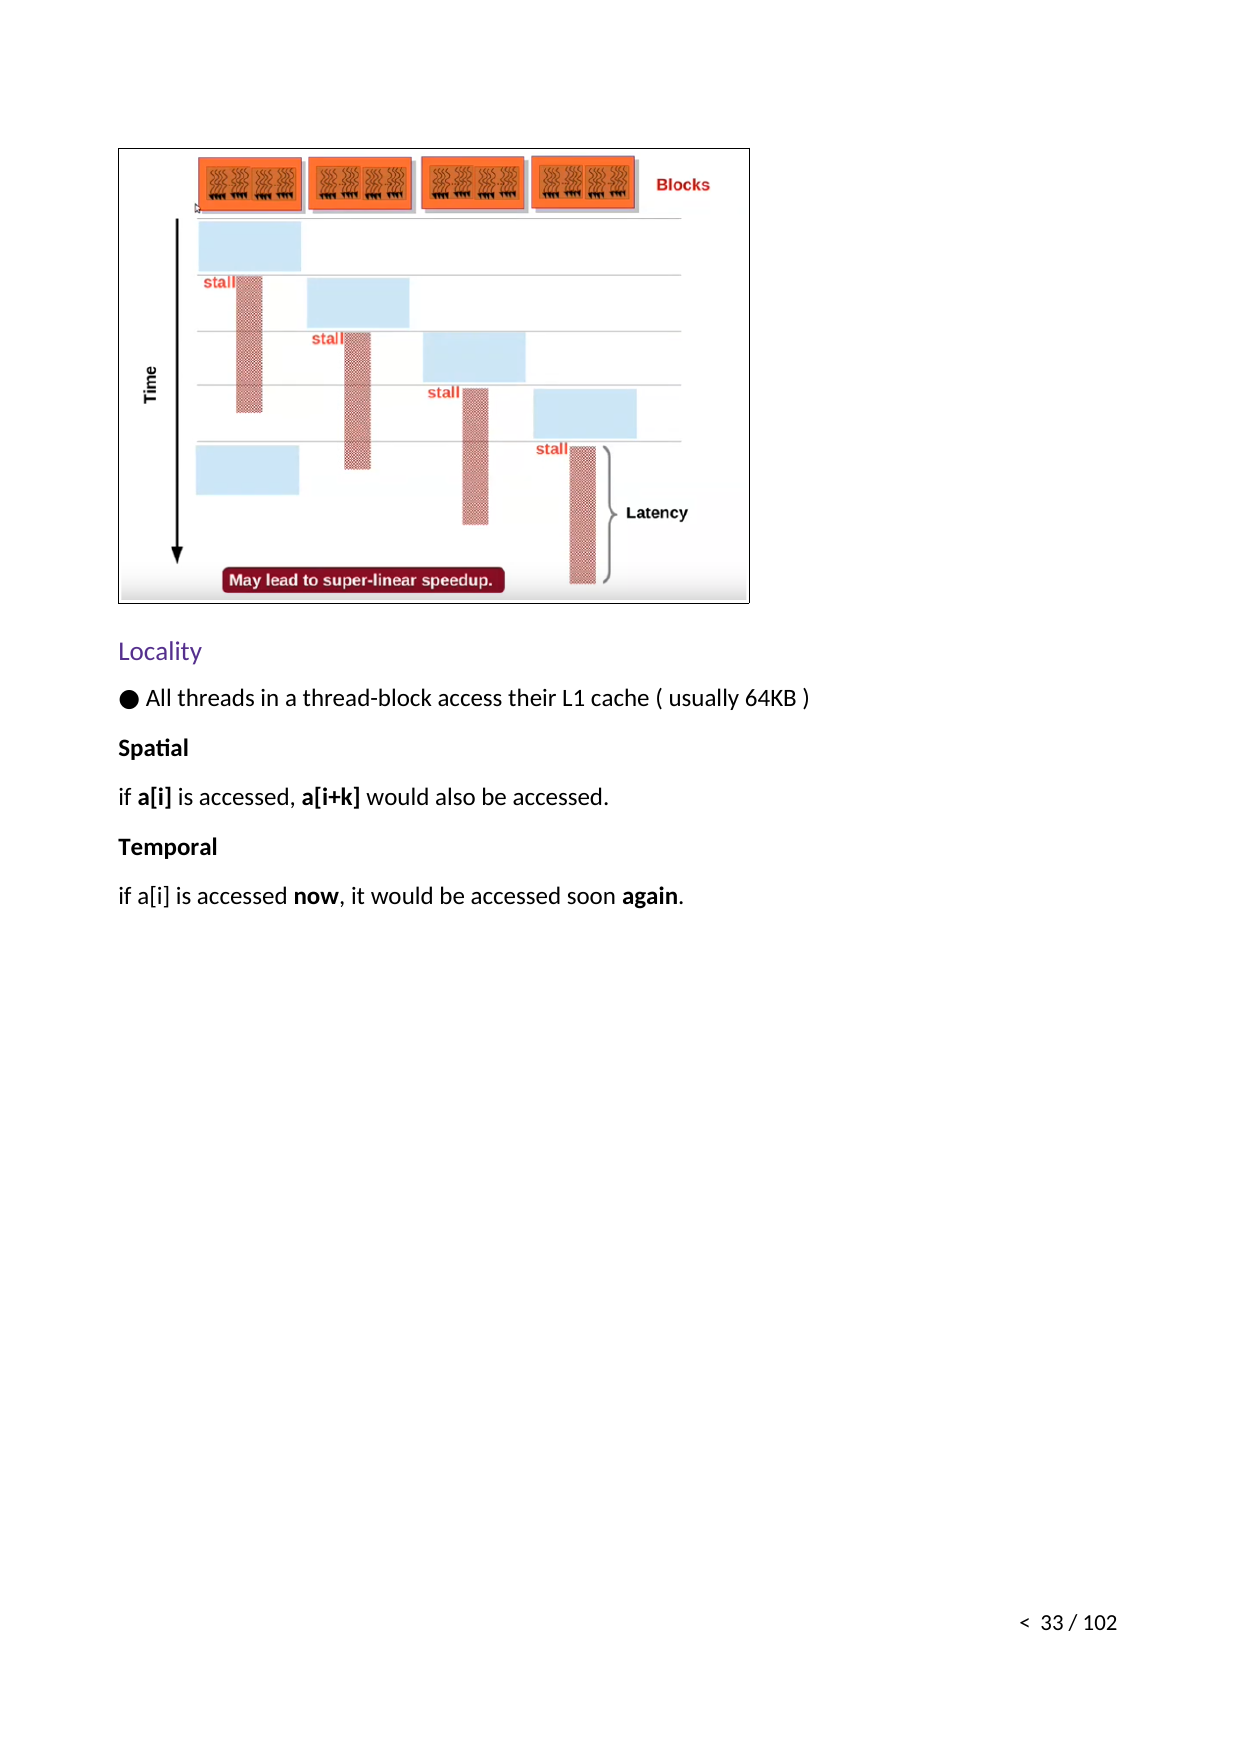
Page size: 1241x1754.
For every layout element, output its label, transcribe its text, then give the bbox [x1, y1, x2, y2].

text if a[i] is accessed now, it would be accessed soon again. [118, 880, 1122, 911]
text if a[i] is accessed, a[i+k] would also be accessed. [118, 781, 1122, 812]
text Temporal [118, 831, 1122, 861]
subtitle Locality [118, 634, 1122, 667]
text Spatial [118, 732, 1122, 762]
picture [121, 150, 747, 600]
text ● All threads in a thread-block access their L1 cache ( usually 64KB ) [118, 682, 1122, 713]
